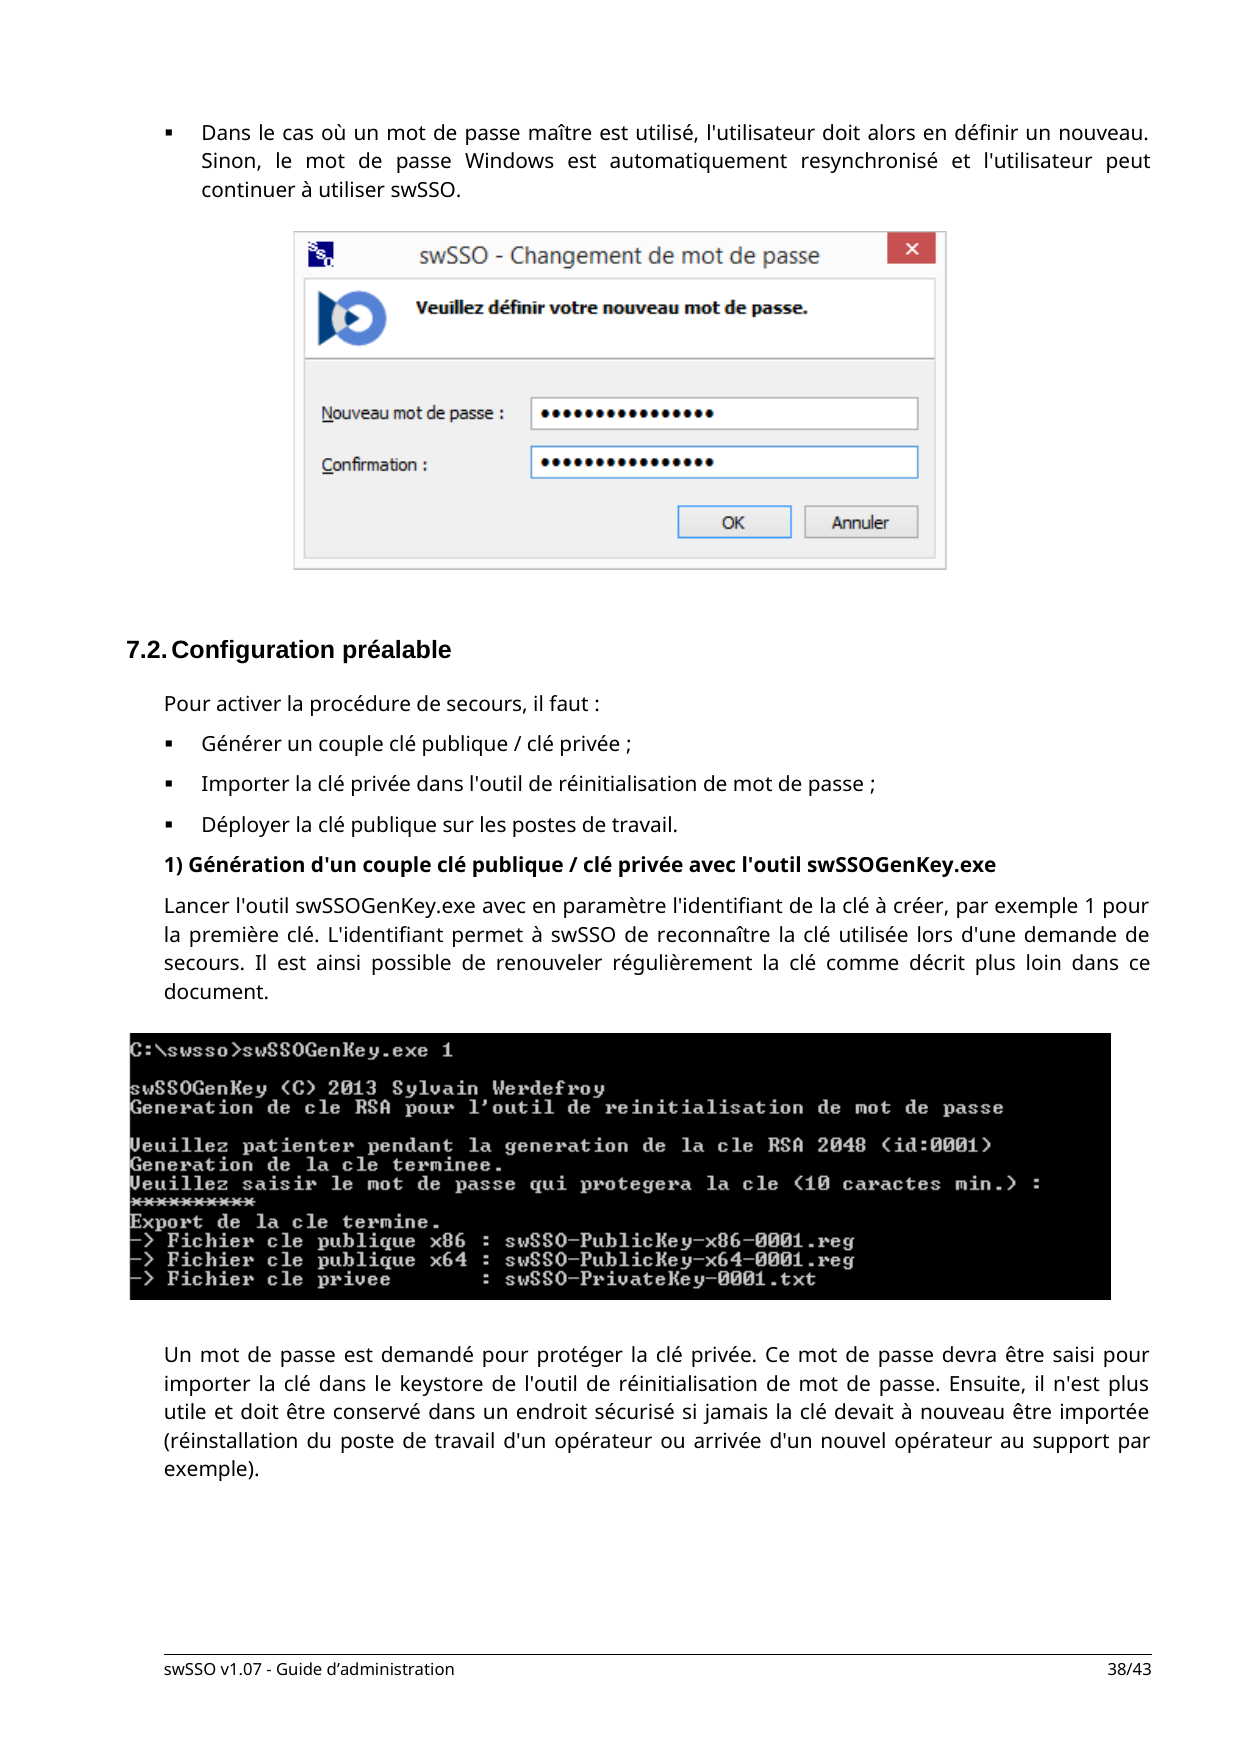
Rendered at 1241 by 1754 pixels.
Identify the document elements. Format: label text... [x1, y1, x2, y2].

text Pour activer la procédure de secours, il faut : [164, 689, 1152, 717]
list Déployer la clé publique sur les postes de travail. [164, 810, 1152, 838]
text Lancer l'outil swSSOGenKey.exe avec en paramètre l'identifiant de la clé à créer, par exemple 1 pour la première clé. L'identifiant permet à swSSO de reconnaître la clé utilisée lors d'une demande de secours. Il est ainsi possible de renouveler régulièrement la clé comme décrit plus loin dans ce document. [164, 892, 1152, 1005]
text Un mot de passe est demandé pour protéger la clé privée. Ce mot de passe devra être saisi pour importer la clé dans le keystore de l'outil de réinitialisation de mot de passe. Ensuite, il n'est plus utile et doit être conservé dans un endroit sécurisé si jamais la clé devait à nouveau être importée (réinstallation du poste de travail d'un opérateur ou arrivée d'un nouvel opérateur au support par exemple). [164, 1340, 1152, 1483]
list Dans le cas où un mot de passe maître est utilisé, l'utilisateur doit alors en définir un nouveau. Sinon, le mot de passe Windows est automatiquement resynchronisé et l'utilisateur peut continuer à utiliser swSSO. [164, 118, 1152, 203]
list Générer un couple clé publique / clé privée ; [164, 729, 1152, 758]
picture [293, 231, 947, 570]
subtitle Configuration préalable [126, 635, 1152, 664]
text 1) Génération d'un couple clé publique / clé privée avec l'outil swSSOGenKey.exe [164, 851, 1152, 879]
list Importer la clé privée dans l'outil de réinitialisation de mot de passe ; [164, 769, 1152, 798]
